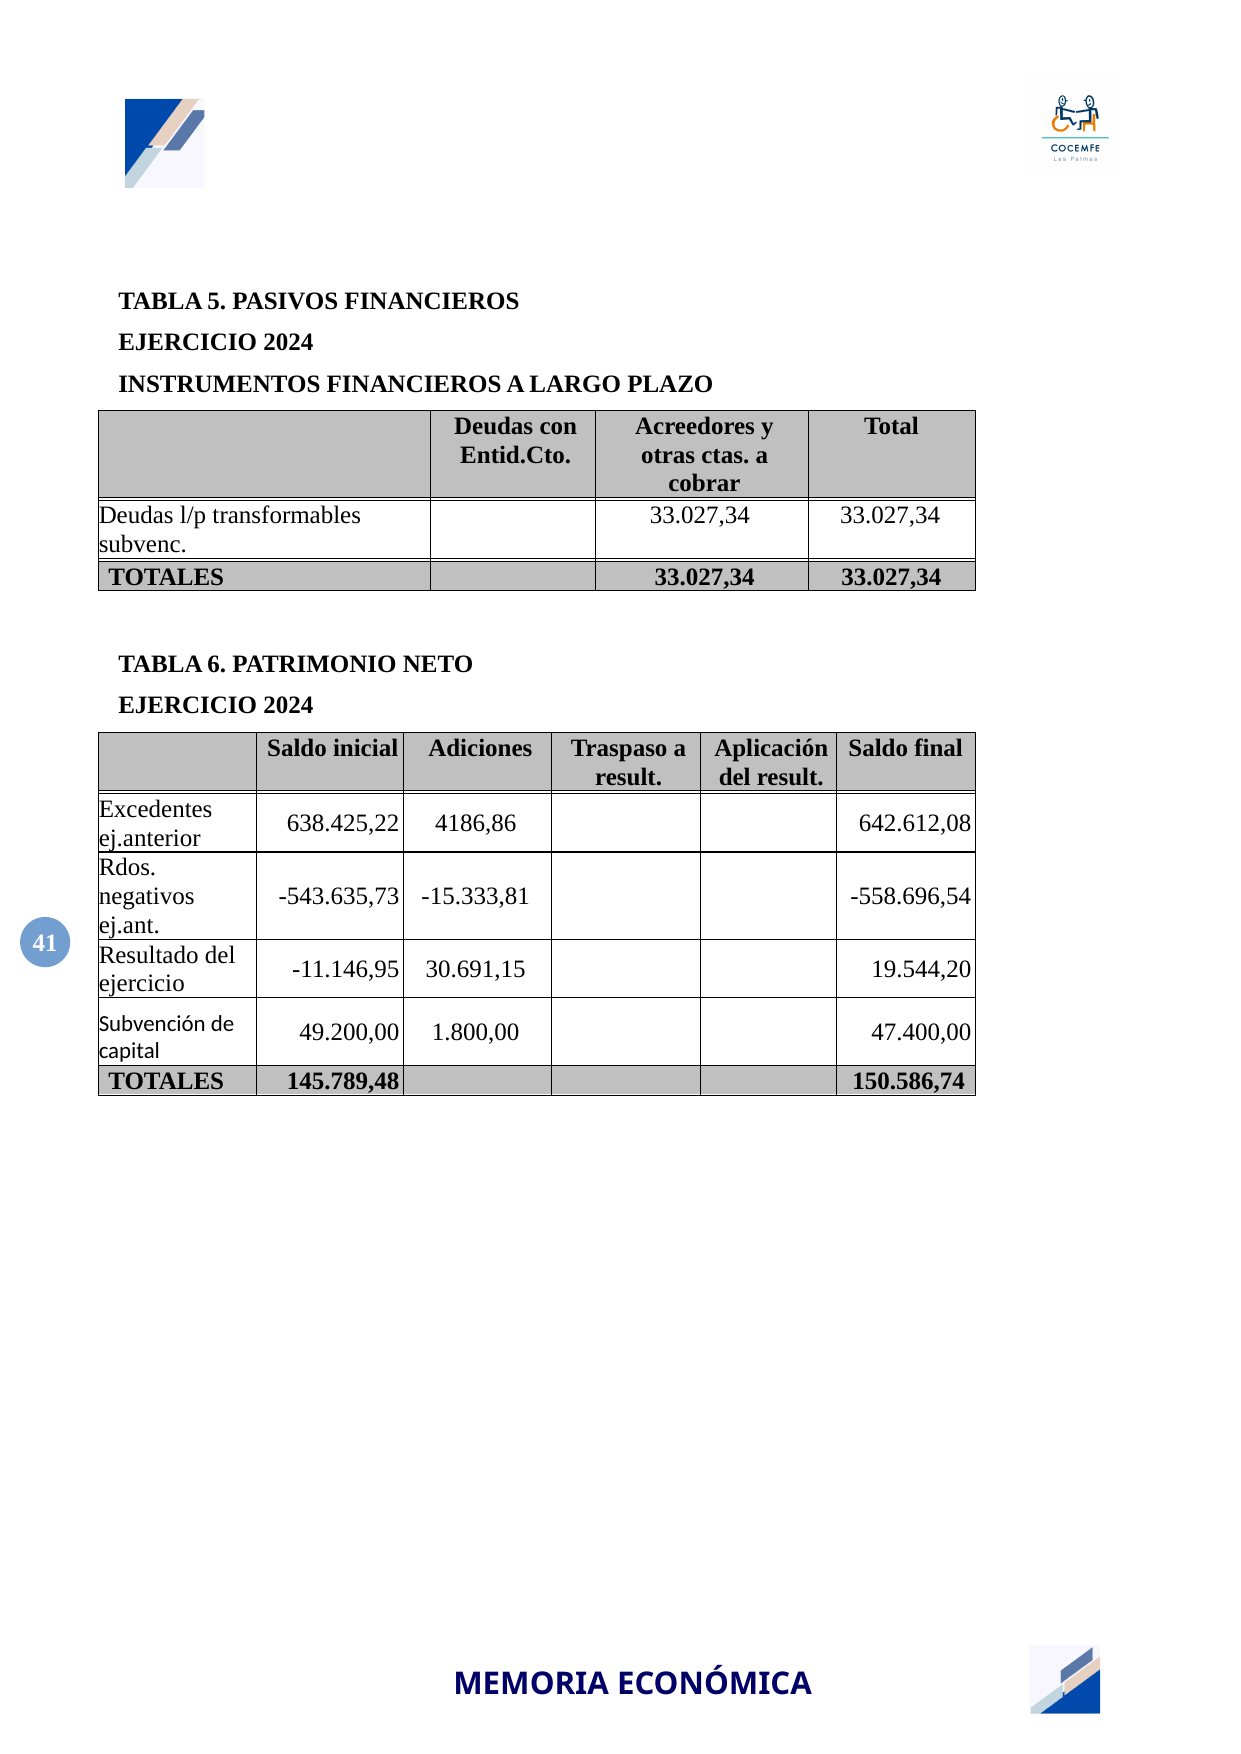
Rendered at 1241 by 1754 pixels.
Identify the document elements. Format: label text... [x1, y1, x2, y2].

picture [124, 98, 205, 188]
table_cell Excedentes ej.anterior [99, 794, 256, 851]
table_cell [404, 1066, 551, 1094]
table_cell [701, 1066, 836, 1094]
table_header Adiciones [404, 733, 551, 790]
table_cell 150.586,74 [837, 1066, 975, 1094]
text TABLA 5. PASIVOS FINANCIEROS [118, 286, 1122, 315]
table_cell 33.027,34 [809, 501, 975, 558]
table_cell [431, 501, 595, 558]
table_cell Rdos. negativos ej.ant. [99, 853, 256, 939]
table_cell [552, 940, 700, 997]
text TABLA 6. PATRIMONIO NETO [118, 649, 1122, 678]
picture [1030, 1646, 1101, 1714]
table_cell 33.027,34 [596, 501, 808, 558]
table_cell 19.544,20 [837, 940, 975, 997]
picture [1022, 76, 1123, 176]
table_cell Resultado del ejercicio [99, 940, 256, 997]
table_cell 33.027,34 [809, 562, 975, 590]
table_cell [701, 853, 836, 939]
table_cell 33.027,34 [596, 562, 808, 590]
table_cell [431, 562, 595, 590]
table_cell [552, 794, 700, 851]
text EJERCICIO 2024 [118, 327, 1122, 356]
table_cell 642.612,08 [837, 794, 975, 851]
table_header Saldo final [837, 733, 975, 790]
table_cell TOTALES [99, 1066, 256, 1094]
table_cell [552, 1066, 700, 1094]
table_cell [701, 794, 836, 851]
table_header Acreedores y otras ctas. a cobrar [596, 411, 808, 497]
table_cell Subvención de capital [99, 998, 256, 1065]
text INSTRUMENTOS FINANCIEROS A LARGO PLAZO [118, 369, 1122, 397]
table_cell [701, 998, 836, 1065]
table_cell -558.696,54 [837, 853, 975, 939]
table_cell TOTALES [99, 562, 430, 590]
table_cell 47.400,00 [837, 998, 975, 1065]
table_header [99, 411, 430, 497]
table_cell 145.789,48 [257, 1066, 403, 1094]
table_cell 1.800,00 [404, 998, 551, 1065]
table_cell -15.333,81 [404, 853, 551, 939]
text EJERCICIO 2024 [118, 691, 1122, 719]
table_cell -11.146,95 [257, 940, 403, 997]
table_header Aplicación del result. [701, 733, 836, 790]
table_header Total [809, 411, 975, 497]
table_header Deudas con Entid.Cto. [431, 411, 595, 497]
table_cell [552, 853, 700, 939]
table_cell 49.200,00 [257, 998, 403, 1065]
table_cell Deudas l/p transformables subvenc. [99, 501, 430, 558]
table_cell 638.425,22 [257, 794, 403, 851]
table_header Traspaso a result. [552, 733, 700, 790]
table_cell [552, 998, 700, 1065]
table_cell -543.635,73 [257, 853, 403, 939]
table_cell 4186,86 [404, 794, 551, 851]
table_header Saldo inicial [257, 733, 403, 790]
table_cell 30.691,15 [404, 940, 551, 997]
table_cell [701, 940, 836, 997]
table_header [99, 733, 256, 790]
